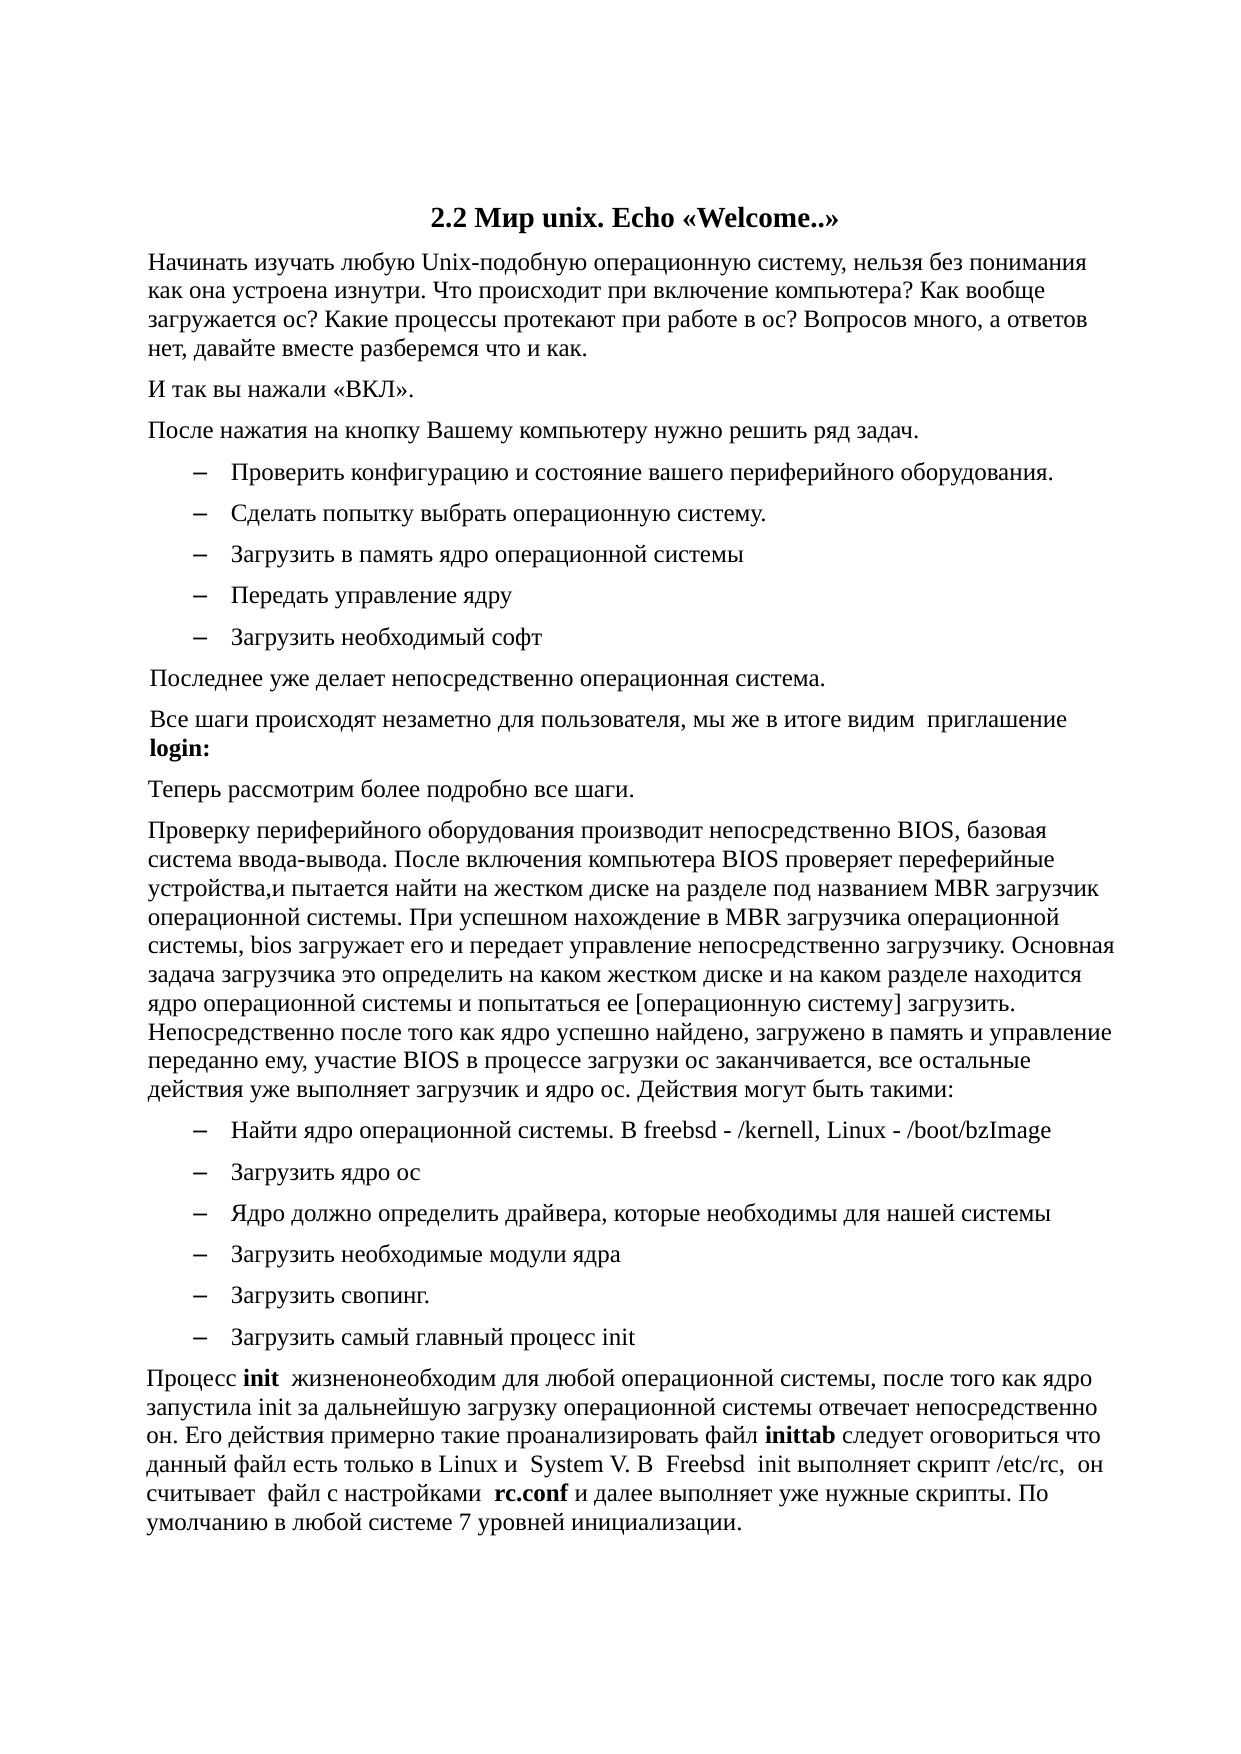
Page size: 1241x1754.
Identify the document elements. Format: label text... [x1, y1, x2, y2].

text После нажатия на кнопку Вашему компьютеру нужно решить ряд задач. [148, 415, 1122, 444]
list Загрузить в память ядро операционной системы [193, 539, 1122, 568]
text Теперь рассмотрим более подробно все шаги. [148, 774, 1122, 803]
list Последнее уже делает непосредственно операционная система. [149, 663, 1122, 692]
list Загрузить необходимый софт [193, 622, 1122, 650]
list Загрузить самый главный процесс init [193, 1322, 1122, 1350]
list Сделать попытку выбрать операционную систему. [193, 498, 1122, 527]
list Загрузить необходимые модули ядра [193, 1239, 1122, 1268]
list Ядро должно определить драйвера, которые необходимы для нашей системы [193, 1198, 1122, 1227]
text 2.2 Мир unix. Echo «Welcome..» [148, 201, 1122, 234]
text Начинать изучать любую Unix-подобную операционную систему, нельзя без понимания как она устроена изнутри. Что происходит при включение компьютера? Как вообще загружается ос? Какие процессы протекают при работе в ос? Вопросов много, а ответов нет, давайте вместе разберемся что и как. [148, 247, 1122, 362]
text И так вы нажали «ВКЛ». [148, 374, 1122, 403]
list Проверить конфигурацию и состояние вашего периферийного оборудования. [193, 457, 1122, 485]
list Загрузить свопинг. [193, 1280, 1122, 1309]
text Проверку периферийного оборудования производит непосредственно BIOS, базовая система ввода-вывода. После включения компьютера BIOS проверяет переферийные устройства,и пытается найти на жестком диске на разделе под названием MBR загрузчик операционной системы. При успешном нахождение в MBR загрузчика операционной системы, bios загружает его и передает управление непосредственно загрузчику. Основная задача загрузчика это определить на каком жестком диске и на каком разделе находится ядро операционной системы и попытаться ее [операционную систему] загрузить. Непосредственно после того как ядро успешно найдено, загружено в память и управление переданно ему, участие BIOS в процессе загрузки ос заканчивается, все остальные действия уже выполняет загрузчик и ядро ос. Действия могут быть такими: [148, 815, 1122, 1103]
list Все шаги происходят незаметно для пользователя, мы же в итоге видим приглашение login: [149, 704, 1122, 762]
list Передать управление ядру [193, 580, 1122, 609]
list Найти ядро операционной системы. В freebsd - /kernell, Linux - /boot/bzImage [193, 1115, 1122, 1144]
list Загрузить ядро ос [193, 1157, 1122, 1185]
list Процесс init жизненонеобходим для любой операционной системы, после того как ядро запустила init за дальнейшую загрузку операционной системы отвечает непосредственно он. Его действия примерно такие проанализировать файл inittab следует оговориться что данный файл есть только в Linux и System V. В Freebsd init выполняет скрипт /etc/rc, он считывает файл с настройками rc.conf и далее выполняет уже нужные скрипты. По умолчанию в любой системе 7 уровней инициализации. [146, 1363, 1122, 1535]
